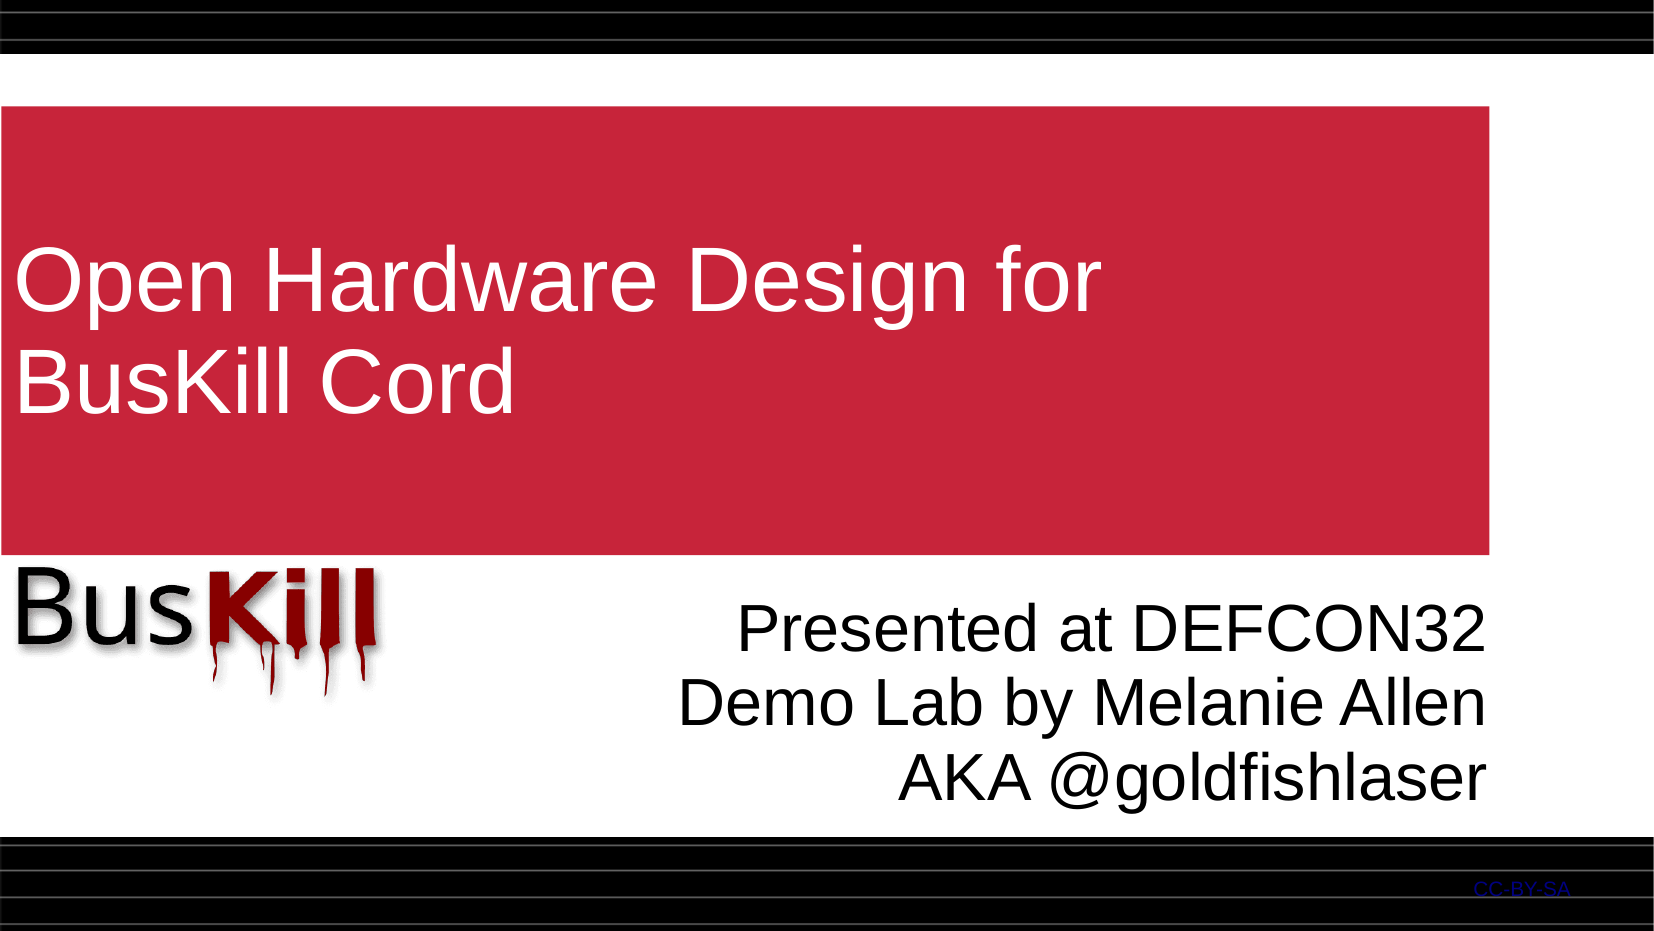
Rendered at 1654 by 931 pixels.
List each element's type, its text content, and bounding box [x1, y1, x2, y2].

subtitle Presented at DEFCON32 Demo Lab by Melanie Allen AKA @goldfishlaser [625, 590, 1489, 815]
picture [1, 555, 392, 710]
title Open Hardware Design for BusKill Cord [1, 106, 1490, 556]
text_box CC-BY-SA [1458, 870, 1606, 909]
picture [0, 0, 1654, 54]
picture [0, 837, 1654, 931]
